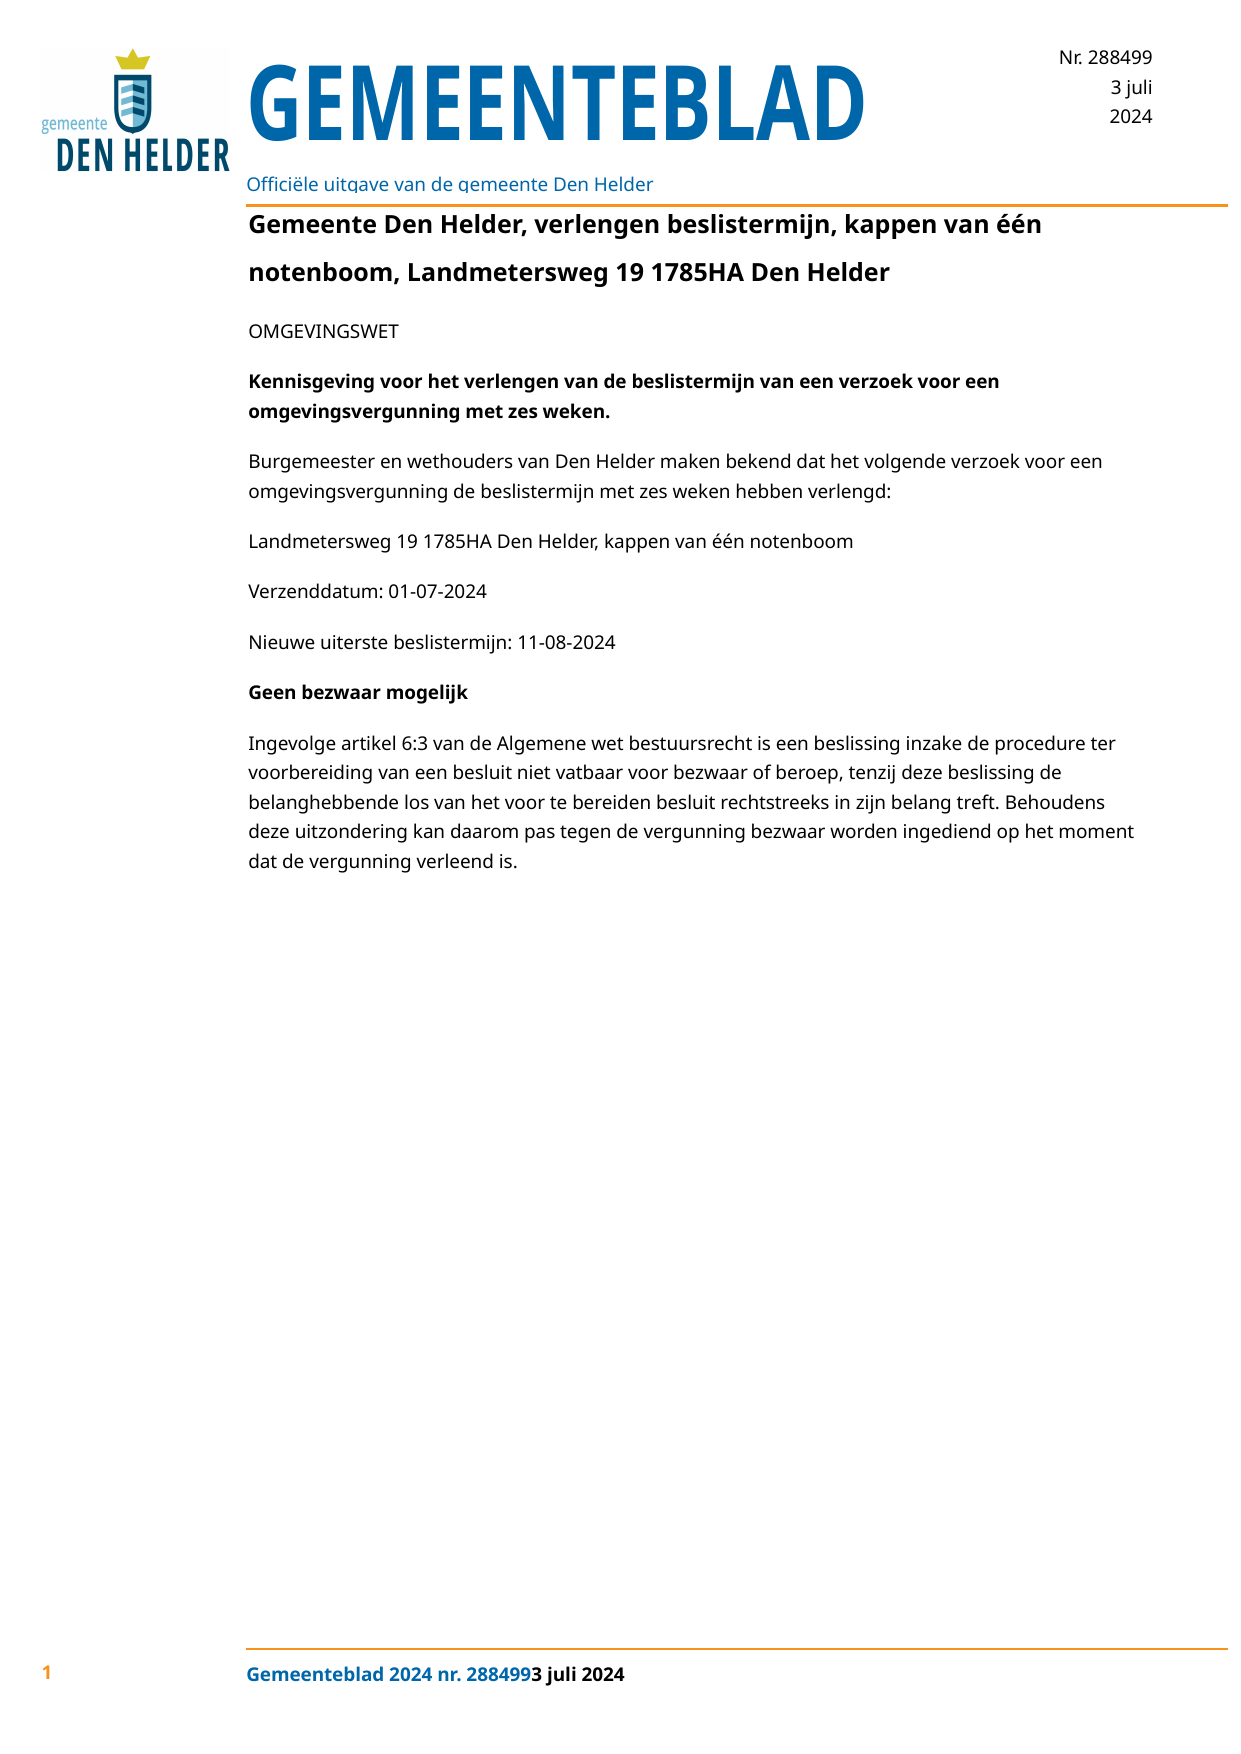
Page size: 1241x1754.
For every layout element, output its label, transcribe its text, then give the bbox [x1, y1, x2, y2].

picture [130, 157, 135, 172]
text Burgemeester en wethouders van Den Helder maken bekend dat het volgende verzoek voor een omgevingsvergunning de beslistermijn met zes weken hebben verlengd: [248, 448, 1152, 504]
picture [182, 144, 187, 165]
picture [63, 144, 68, 165]
text Geen bezwaar mogelijk [248, 679, 1152, 705]
text Kennisgeving voor het verlengen van de beslistermijn van een verzoek voor een omgevingsvergunning met zes weken. [248, 368, 1152, 424]
text Gemeente Den Helder, verlengen beslistermijn, kappen van één notenboom, Landmetersweg 19 1785HA Den Helder [248, 207, 1152, 288]
text Landmetersweg 19 1785HA Den Helder, kappen van één notenboom [248, 528, 1152, 554]
text Verzenddatum: 01-07-2024 [248, 579, 1152, 604]
picture [41, 47, 231, 172]
picture [220, 160, 224, 172]
text OMGEVINGSWET [248, 318, 1152, 344]
picture [100, 154, 106, 172]
text Nieuwe uiterste beslistermijn: 11-08-2024 [248, 629, 1152, 655]
text Ingevolge artikel 6:3 van de Algemene wet bestuursrecht is een beslissing inzake de procedure ter voorbereiding van een besluit niet vatbaar voor bezwaar of beroep, tenzij deze beslissing de belanghebbende los van het voor te bereiden besluit rechtstreeks in zijn belang treft. Behoudens deze uitzondering kan daarom pas tegen de vergunning bezwaar worden ingediend op het moment dat de vergunning verleend is. [248, 730, 1152, 874]
